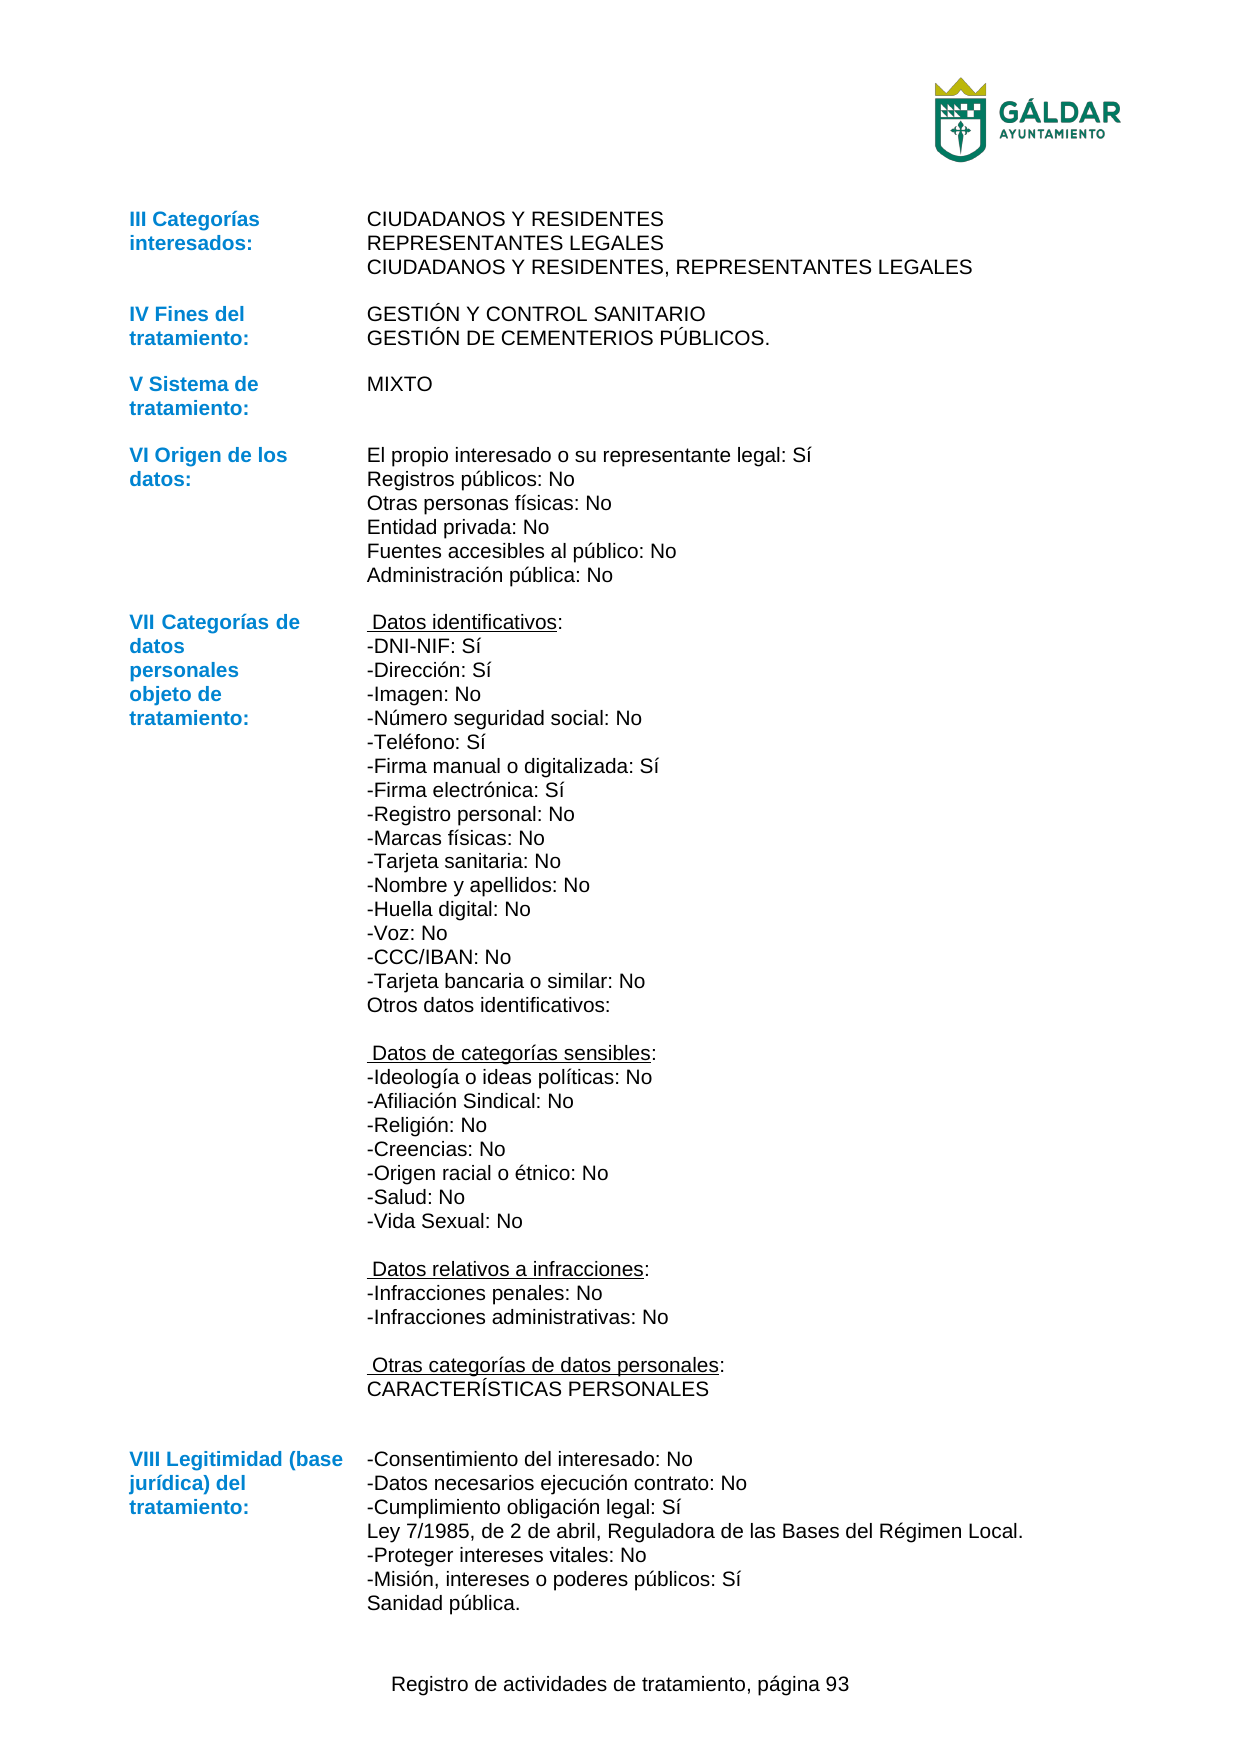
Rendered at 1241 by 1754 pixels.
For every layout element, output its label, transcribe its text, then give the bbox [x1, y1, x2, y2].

table_cell GESTIÓN Y CONTROL SANITARIO GESTIÓN DE CEMENTERIOS PÚBLICOS. [355, 290, 1045, 361]
table_cell MIXTO [355, 361, 1045, 431]
table_cell VII Categorías de datos personales objeto de tratamiento: [108, 598, 355, 1423]
table_header CIUDADANOS Y RESIDENTES REPRESENTANTES LEGALES CIUDADANOS Y RESIDENTES, REPRESENTANTES LEGALES [355, 206, 1045, 290]
picture [932, 75, 1122, 164]
table_cell IV Fines del tratamiento: [108, 290, 355, 361]
table_cell Datos identificativos: -DNI-NIF: Sí -Dirección: Sí -Imagen: No -Número seguridad social: No -Teléfono: Sí -Firma manual o digitalizada: Sí -Firma electrónica: Sí -Registro personal: No -Marcas físicas: No -Tarjeta sanitaria: No -Nombre y apellidos: No -Huella digital: No -Voz: No -CCC/IBAN: No -Tarjeta bancaria o similar: No Otros datos identificativos: Datos de categorías sensibles: -Ideología o ideas políticas: No -Afiliación Sindical: No -Religión: No -Creencias: No -Origen racial o étnico: No -Salud: No -Vida Sexual: No Datos relativos a infracciones: -Infracciones penales: No -Infracciones administrativas: No Otras categorías de datos personales: CARACTERÍSTICAS PERSONALES [355, 598, 1045, 1423]
table_cell El propio interesado o su representante legal: Sí Registros públicos: No Otras personas físicas: No Entidad privada: No Fuentes accesibles al público: No Administración pública: No [355, 431, 1045, 598]
table_cell V Sistema de tratamiento: [108, 361, 355, 431]
table_cell VI Origen de los datos: [108, 431, 355, 598]
table_header III Categorías interesados: [108, 206, 355, 290]
table_cell -Consentimiento del interesado: No -Datos necesarios ejecución contrato: No -Cumplimiento obligación legal: Sí Ley 7/1985, de 2 de abril, Reguladora de las Bases del Régimen Local. -Proteger intereses vitales: No -Misión, intereses o poderes públicos: Sí Sanidad pública. [355, 1423, 1045, 1614]
table_cell VIII Legitimidad (base jurídica) del tratamiento: [108, 1423, 355, 1614]
